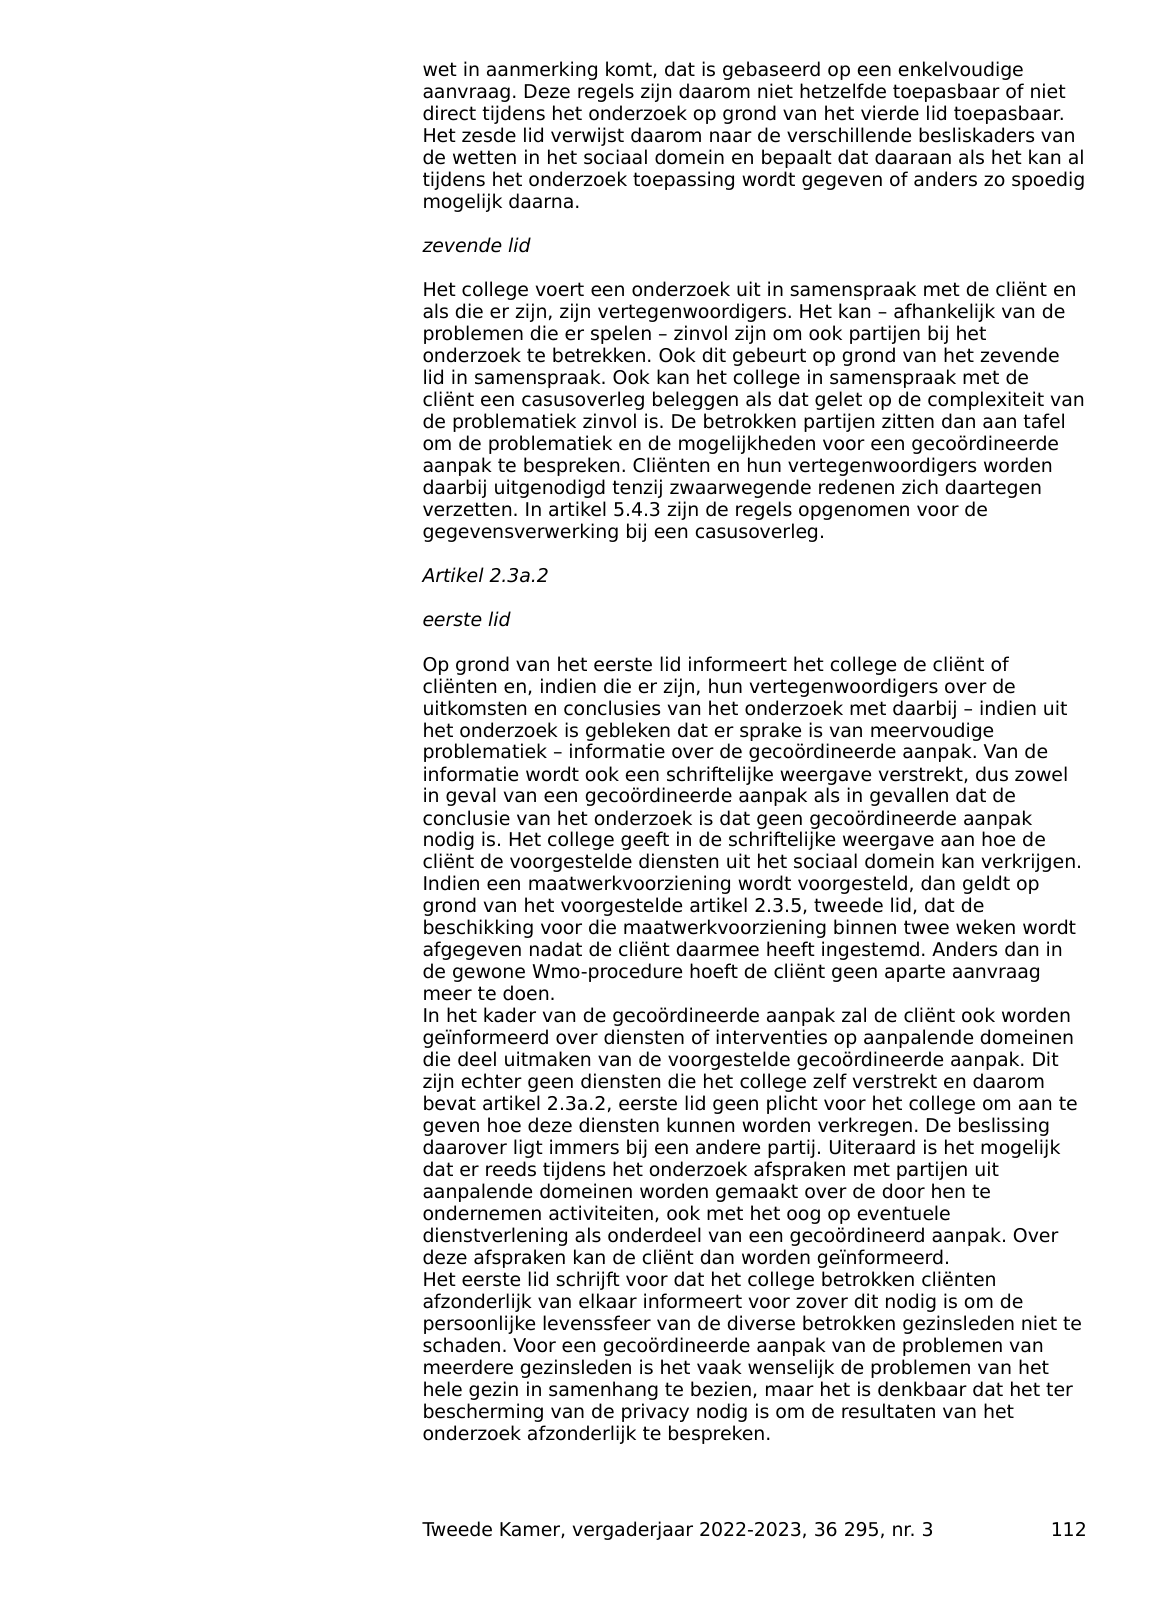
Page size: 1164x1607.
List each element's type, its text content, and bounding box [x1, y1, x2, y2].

subtitle Artikel 2.3a.2 [422, 565, 1087, 587]
subtitle eerste lid [422, 609, 1087, 631]
text Het college voert een onderzoek uit in samenspraak met de cliënt en als die er zijn, zijn vertegenwoordigers. Het kan – afhankelijk van de problemen die er spelen – zinvol zijn om ook partijen bij het onderzoek te betrekken. Ook dit gebeurt op grond van het zevende lid in samenspraak. Ook kan het college in samenspraak met de cliënt een casusoverleg beleggen als dat gelet op de complexiteit van de problematiek zinvol is. De betrokken partijen zitten dan aan tafel om de problematiek en de mogelijkheden voor een gecoördineerde aanpak te bespreken. Cliënten en hun vertegenwoordigers worden daarbij uitgenodigd tenzij zwaarwegende redenen zich daartegen verzetten. In artikel 5.4.3 zijn de regels opgenomen voor de gegevensverwerking bij een casusoverleg. [422, 279, 1087, 543]
text Het eerste lid schrijft voor dat het college betrokken cliënten afzonderlijk van elkaar informeert voor zover dit nodig is om de persoonlijke levenssfeer van de diverse betrokken gezinsleden niet te schaden. Voor een gecoördineerde aanpak van de problemen van meerdere gezinsleden is het vaak wenselijk de problemen van het hele gezin in samenhang te bezien, maar het is denkbaar dat het ter bescherming van de privacy nodig is om de resultaten van het onderzoek afzonderlijk te bespreken. [422, 1269, 1087, 1445]
subtitle zevende lid [422, 235, 1087, 257]
text wet in aanmerking komt, dat is gebaseerd op een enkelvoudige aanvraag. Deze regels zijn daarom niet hetzelfde toepasbaar of niet direct tijdens het onderzoek op grond van het vierde lid toepasbaar. Het zesde lid verwijst daarom naar de verschillende besliskaders van de wetten in het sociaal domein en bepaalt dat daaraan als het kan al tijdens het onderzoek toepassing wordt gegeven of anders zo spoedig mogelijk daarna. [422, 59, 1087, 213]
text Op grond van het eerste lid informeert het college de cliënt of cliënten en, indien die er zijn, hun vertegenwoordigers over de uitkomsten en conclusies van het onderzoek met daarbij – indien uit het onderzoek is gebleken dat er sprake is van meervoudige problematiek – informatie over de gecoördineerde aanpak. Van de informatie wordt ook een schriftelijke weergave verstrekt, dus zowel in geval van een gecoördineerde aanpak als in gevallen dat de conclusie van het onderzoek is dat geen gecoördineerde aanpak nodig is. Het college geeft in de schriftelijke weergave aan hoe de cliënt de voorgestelde diensten uit het sociaal domein kan verkrijgen. Indien een maatwerkvoorziening wordt voorgesteld, dan geldt op grond van het voorgestelde artikel 2.3.5, tweede lid, dat de beschikking voor die maatwerkvoorziening binnen twee weken wordt afgegeven nadat de cliënt daarmee heeft ingestemd. Anders dan in de gewone Wmo-procedure hoeft de cliënt geen aparte aanvraag meer te doen. [422, 653, 1087, 1005]
text In het kader van de gecoördineerde aanpak zal de cliënt ook worden geïnformeerd over diensten of interventies op aanpalende domeinen die deel uitmaken van de voorgestelde gecoördineerde aanpak. Dit zijn echter geen diensten die het college zelf verstrekt en daarom bevat artikel 2.3a.2, eerste lid geen plicht voor het college om aan te geven hoe deze diensten kunnen worden verkregen. De beslissing daarover ligt immers bij een andere partij. Uiteraard is het mogelijk dat er reeds tijdens het onderzoek afspraken met partijen uit aanpalende domeinen worden gemaakt over de door hen te ondernemen activiteiten, ook met het oog op eventuele dienstverlening als onderdeel van een gecoördineerd aanpak. Over deze afspraken kan de cliënt dan worden geïnformeerd. [422, 1005, 1087, 1269]
